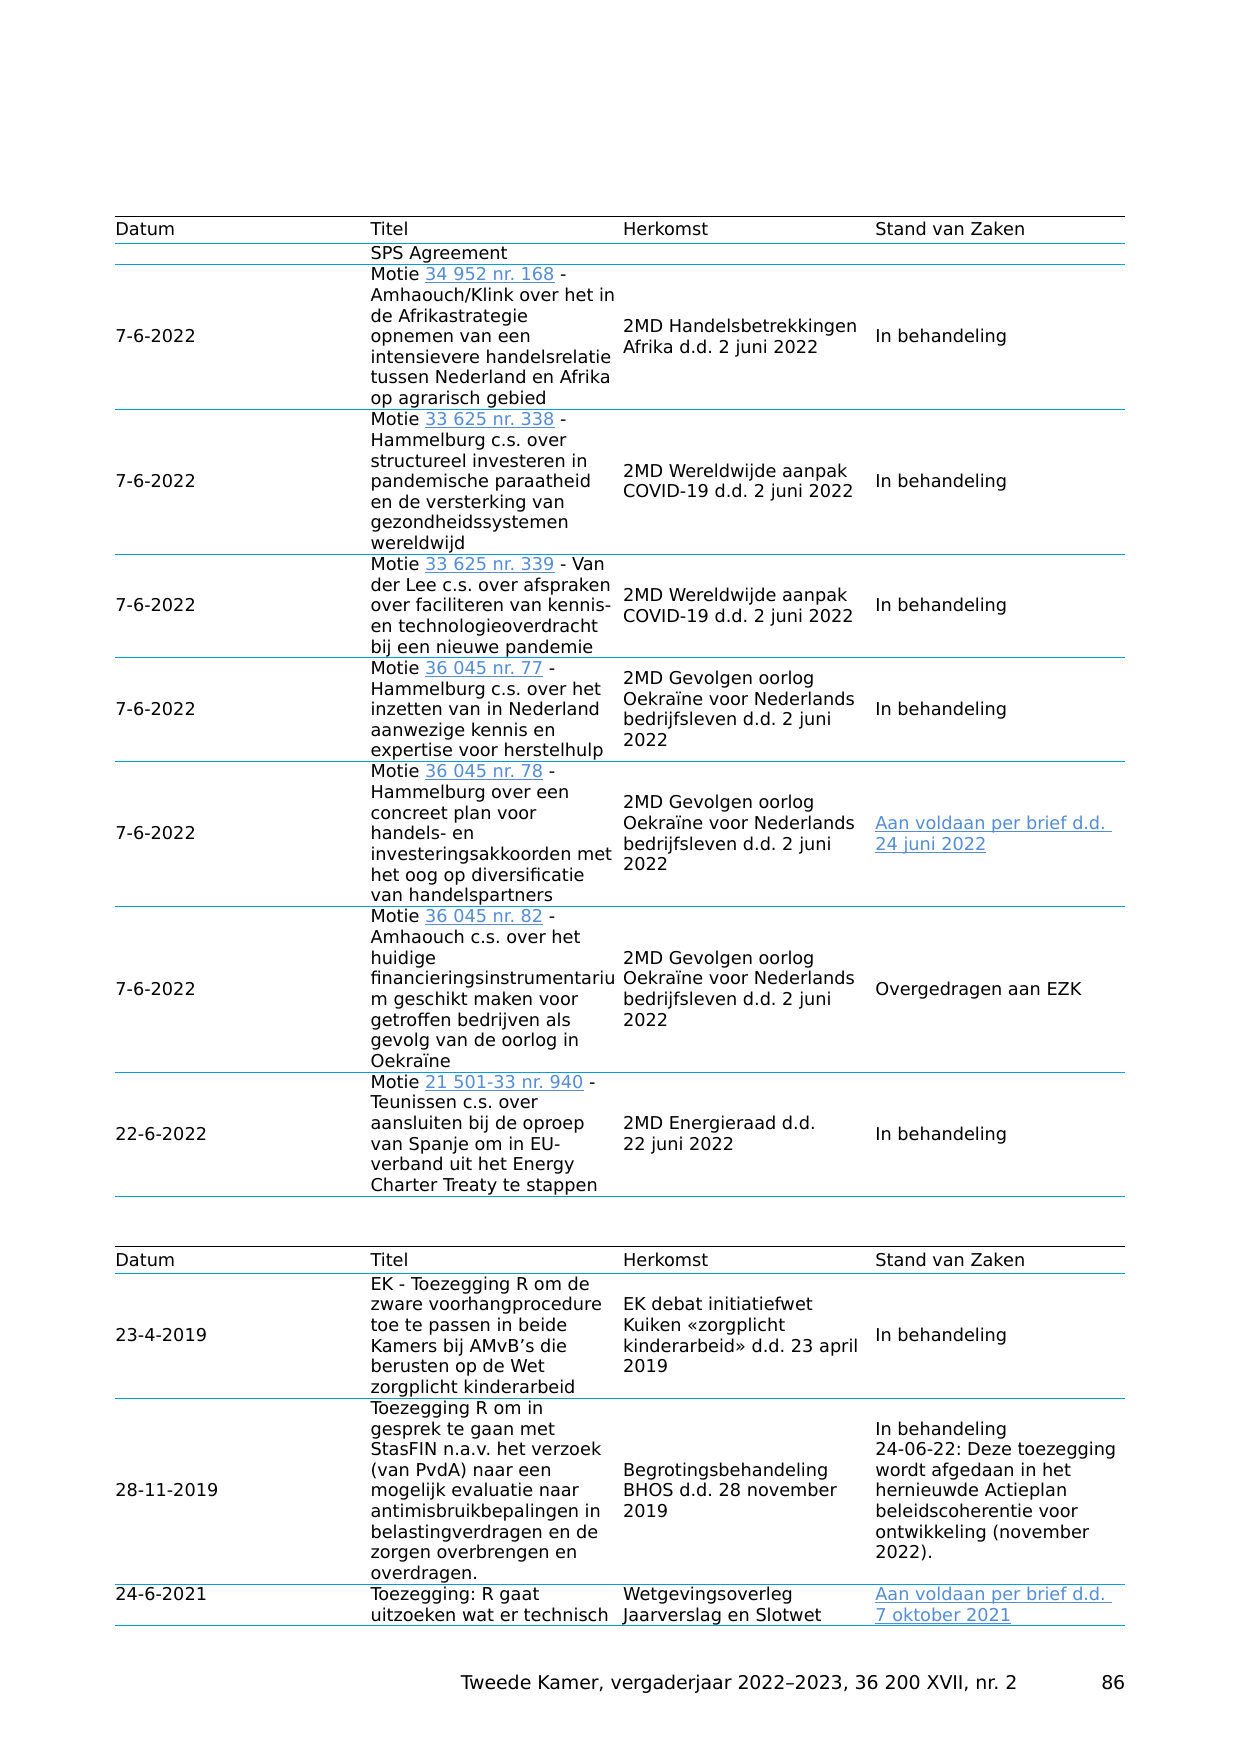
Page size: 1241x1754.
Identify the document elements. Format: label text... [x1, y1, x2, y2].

table_header Tabel 25 Door de Staten-Generaal aanvaarde moties, parlementaire jaar 2021-2022 [115, 191, 1125, 216]
table_cell Datum [115, 1247, 367, 1273]
table_cell Motie 36 045 nr. 78 - Hammelburg over een concreet plan voor handels- en investeringsakkoorden met het oog op diversificatie van handelspartners [368, 762, 620, 906]
table_cell 28-11-2019 [115, 1399, 367, 1583]
table_cell 7-6-2022 [115, 265, 367, 409]
table_cell Wetgevingsoverleg Jaarverslag en Slotwet [620, 1585, 872, 1625]
table_cell Motie 33 625 nr. 339 - Van der Lee c.s. over afspraken over faciliteren van kennis- en technologieoverdracht bij een nieuwe pandemie [368, 555, 620, 657]
table_cell Titel [368, 217, 620, 243]
table_cell 7-6-2022 [115, 762, 367, 906]
table_cell 23-4-2019 [115, 1274, 367, 1397]
table_cell 2MD Gevolgen oorlog Oekraïne voor Nederlands bedrijfsleven d.d. 2 juni 2022 [620, 658, 872, 761]
table_cell In behandeling [872, 1274, 1125, 1397]
table_cell Motie 21 501-33 nr. 940 - Teunissen c.s. over aansluiten bij de oproep van Spanje om in EU-verband uit het Energy Charter Treaty te stappen [368, 1073, 620, 1196]
table_cell 22-6-2022 [115, 1073, 367, 1196]
table_cell In behandeling [872, 265, 1125, 409]
table_cell Motie 36 045 nr. 77 - Hammelburg c.s. over het inzetten van in Nederland aanwezige kennis en expertise voor herstelhulp [368, 658, 620, 761]
table_cell In behandeling [872, 410, 1125, 554]
table_cell Overgedragen aan EZK [872, 907, 1125, 1071]
table_cell In behandeling [872, 555, 1125, 657]
table_cell In behandeling [872, 658, 1125, 761]
table_cell [872, 244, 1125, 264]
table_cell SPS Agreement [368, 244, 620, 264]
table_cell 7-6-2022 [115, 907, 367, 1071]
table_cell In behandeling [872, 1073, 1125, 1196]
table_cell Datum [115, 217, 367, 243]
table_cell 24-6-2021 [115, 1585, 367, 1625]
table_cell EK - Toezegging R om de zware voorhangprocedure toe te passen in beide Kamers bij AMvB’s die berusten op de Wet zorgplicht kinderarbeid [368, 1274, 620, 1397]
table_cell Aan voldaan per brief d.d. 7 oktober 2021 [872, 1585, 1125, 1625]
table_cell Begrotingsbehandeling BHOS d.d. 28 november 2019 [620, 1399, 872, 1583]
table_cell 2MD Energieraad d.d. 22 juni 2022 [620, 1073, 872, 1196]
table_cell 2MD Gevolgen oorlog Oekraïne voor Nederlands bedrijfsleven d.d. 2 juni 2022 [620, 762, 872, 906]
table_cell Herkomst [620, 1247, 872, 1273]
table_cell 2MD Gevolgen oorlog Oekraïne voor Nederlands bedrijfsleven d.d. 2 juni 2022 [620, 907, 872, 1071]
table_cell 2MD Wereldwijde aanpak COVID-19 d.d. 2 juni 2022 [620, 555, 872, 657]
table_cell Stand van Zaken [872, 217, 1125, 243]
table_header Tabel 26 Door bewindslieden gedane toezeggingen, parlementaire jaar 2021-2022 [115, 1221, 1125, 1246]
table_cell 7-6-2022 [115, 555, 367, 657]
table_cell Toezegging: R gaat uitzoeken wat er technisch [368, 1585, 620, 1625]
table_cell 2MD Wereldwijde aanpak COVID-19 d.d. 2 juni 2022 [620, 410, 872, 554]
table_cell [115, 244, 367, 264]
table_cell Motie 33 625 nr. 338 - Hammelburg c.s. over structureel investeren in pandemische paraatheid en de versterking van gezondheidssystemen wereldwijd [368, 410, 620, 554]
table_cell Herkomst [620, 217, 872, 243]
table_cell EK debat initiatiefwet Kuiken «zorgplicht kinderarbeid» d.d. 23 april 2019 [620, 1274, 872, 1397]
table_cell Aan voldaan per brief d.d. 24 juni 2022 [872, 762, 1125, 906]
table_cell In behandeling 24-06-22: Deze toezegging wordt afgedaan in het hernieuwde Actieplan beleidscoherentie voor ontwikkeling (november 2022). [872, 1399, 1125, 1583]
table_cell Stand van Zaken [872, 1247, 1125, 1273]
table_cell 7-6-2022 [115, 658, 367, 761]
table_cell Motie 34 952 nr. 168 - Amhaouch/Klink over het in de Afrikastrategie opnemen van een intensievere handelsrelatie tussen Nederland en Afrika op agrarisch gebied [368, 265, 620, 409]
table_cell 7-6-2022 [115, 410, 367, 554]
table_cell Motie 36 045 nr. 82 - Amhaouch c.s. over het huidige financieringsinstrumentarium geschikt maken voor getroffen bedrijven als gevolg van de oorlog in Oekraïne [368, 907, 620, 1071]
table_cell [620, 244, 872, 264]
table_cell 2MD Handelsbetrekkingen Afrika d.d. 2 juni 2022 [620, 265, 872, 409]
table_cell Titel [368, 1247, 620, 1273]
table_cell Toezegging R om in gesprek te gaan met StasFIN n.a.v. het verzoek (van PvdA) naar een mogelijk evaluatie naar antimisbruikbepalingen in belastingverdragen en de zorgen overbrengen en overdragen. [368, 1399, 620, 1583]
